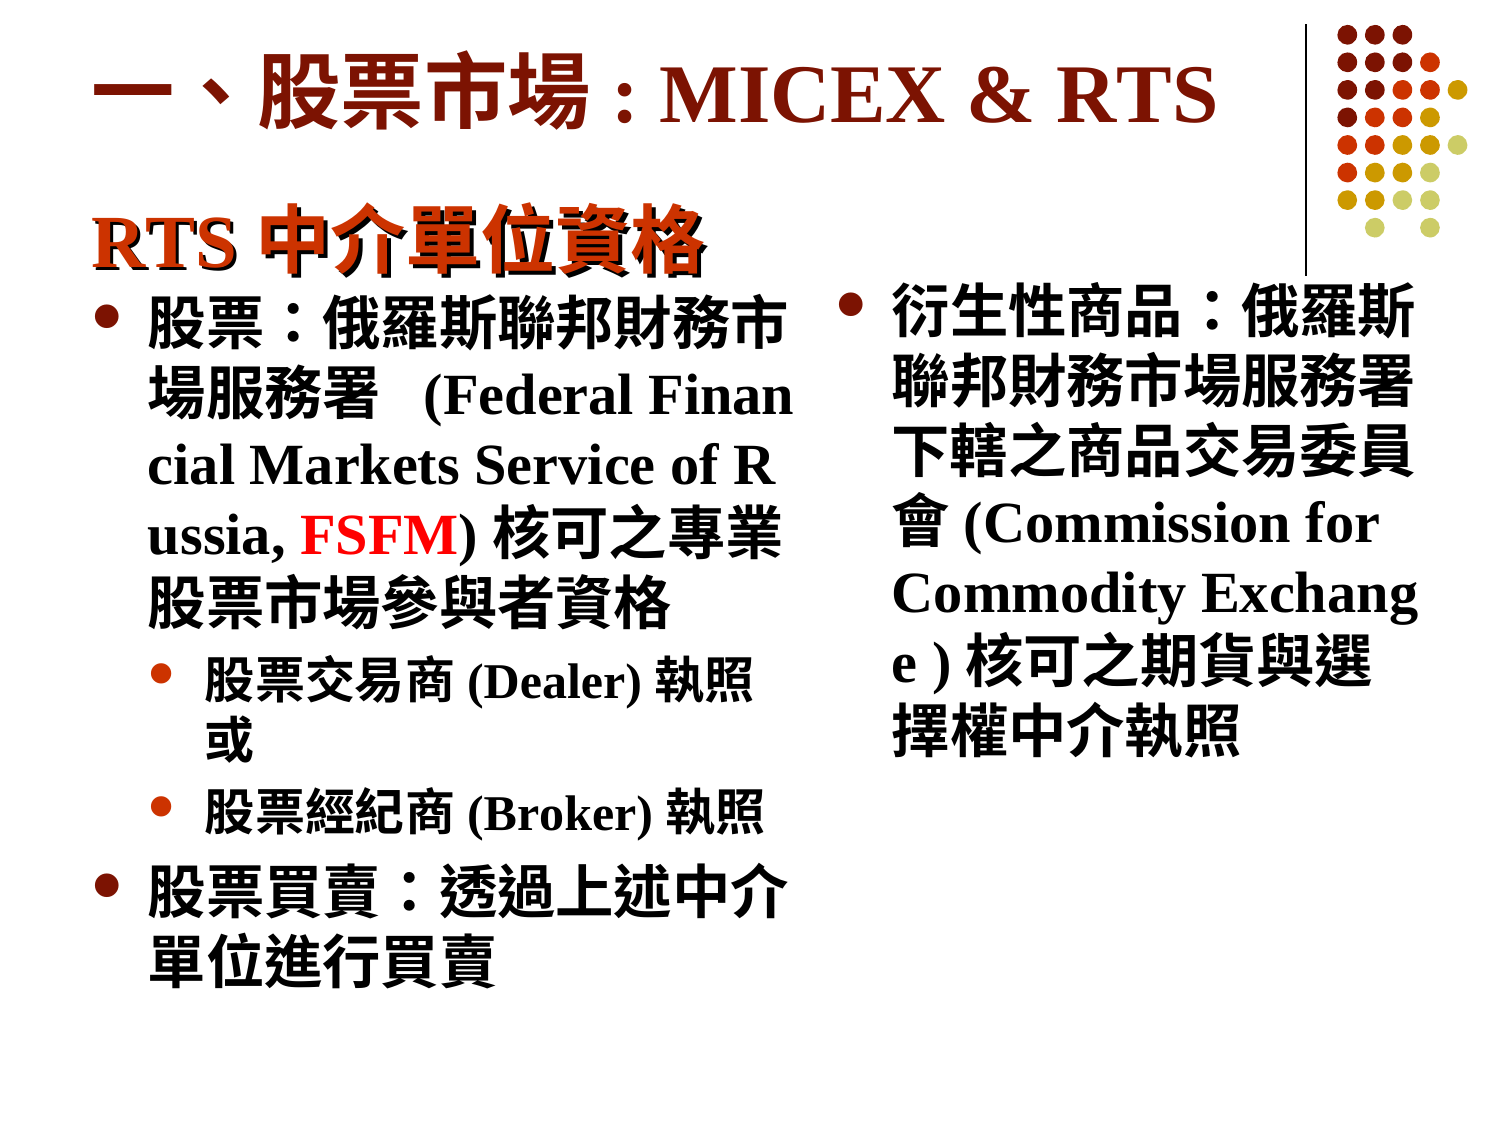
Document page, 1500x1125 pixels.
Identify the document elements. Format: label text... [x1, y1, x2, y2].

list 衍生性商品：俄羅斯聯邦財務市場服務署 下轄之商品交易委員會(Commission for Commodity Exchange )核可之期貨與選擇權中介執照 [820, 267, 1443, 991]
title RTS中介單位資格 [76, 184, 1315, 257]
text_box 一、股票市場: MICEX & RTS [76, 31, 1235, 147]
list 股票：俄羅斯聯邦財務市場服務署 (Federal Financial Markets Service of Russia, FSFM)核可之專業股票市場參與者資格 股票交易商(Dealer)執照 或 股票經紀商(Broker)執照 股票買賣：透過上述中介單位進行買賣 [76, 278, 815, 1075]
